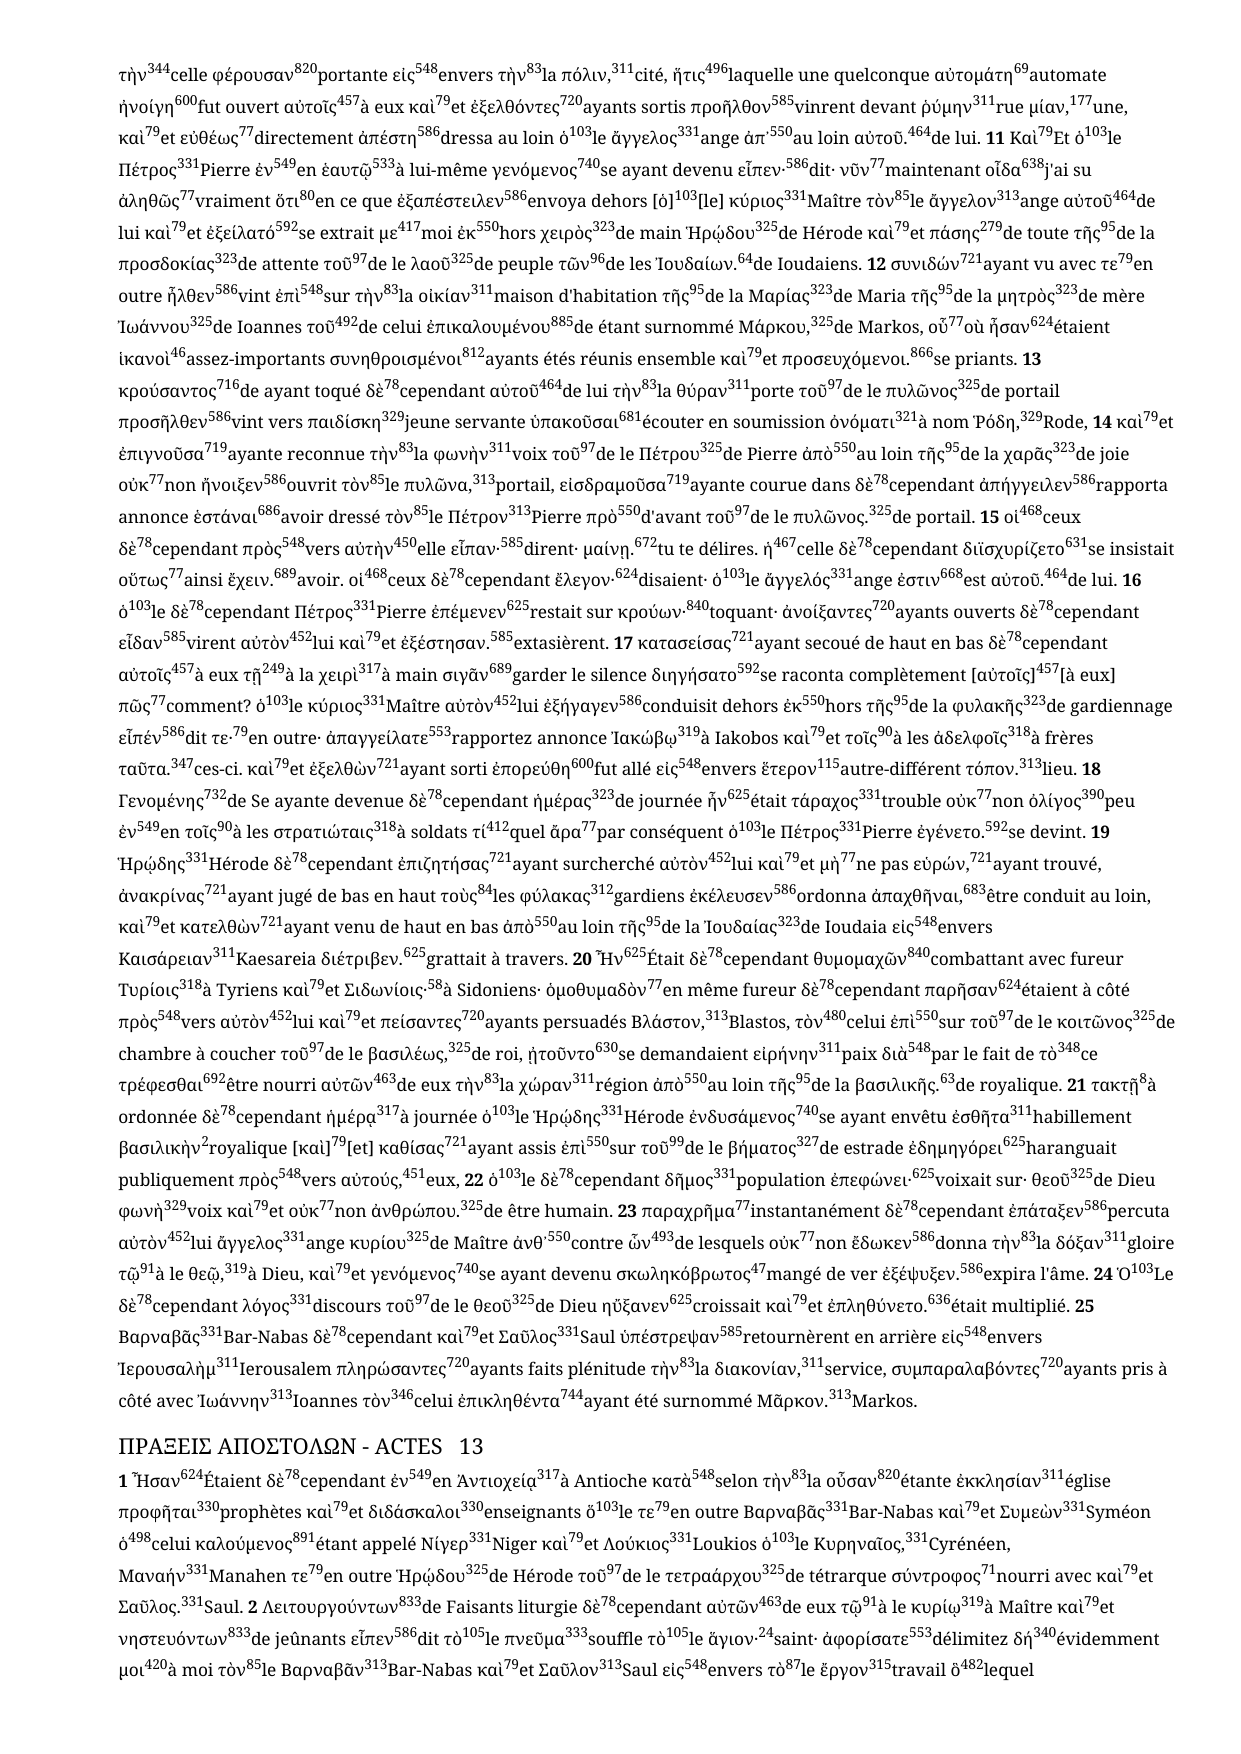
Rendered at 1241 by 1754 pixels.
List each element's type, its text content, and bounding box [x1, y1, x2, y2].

text 1 Κατ᾽548Selon ἐκεῖνον138celui-là δὲ78cependant τὸν85le καιρὸν313moment ἐπέβαλεν586surjeta Ἡρῴδης331Hérode ὁ103le βασιλεὺς331roi τὰς82les χεῖρας310mains κακῶσαί681faire du mal τινας372des quelconques τῶν357de ceux ἀπὸ550au loin τῆς95de la ἐκκλησίας.323de église. 2 ἀνεῖλεν586saisit de bas en haut δὲ78cependant Ἰάκωβον313Iakobos τὸν85le ἀδελφὸν313frère Ἰωάννου325de Ioannes μαχαίρῃ.317à machette. 3 Ἰδὼν721Ayant vu δὲ78cependant ὅτι80en ce que ἀρεστόν49agréable ἐστιν668est τοῖς90à les Ἰουδαίοις,58à Ioudaiens, προσέθετο592se apposa συλλαβεῖν681prendre ensemble καὶ77aussi Πέτρον,313Pierre, –935– ἦσαν624étaient δὲ78cependant [αἱ]100[les] ἡμέραι328journées τῶν98de les ἀζύμων66de sans levains –935– 4 ὃν480lequel καὶ77aussi πιάσας721ayant saisi ἔθετο592se posa εἰς548envers φυλακὴν311gardiennage παραδοὺς721ayant transmis τέσσαρσιν186à quatre τετραδίοις320à groupes de quatre στρατιωτῶν324de soldats φυλάσσειν689gardienner αὐτόν,452lui, βουλόμενος867se ayant dessein μετὰ548après τὸ87le πάσχα315pâque ἀναγαγεῖν681conduire de bas en haut αὐτὸν452lui τῷ91à le λαῷ.319à peuple. 5 ὁ103le μὲν79certes οὖν79donc Πέτρος331Pierre ἐτηρεῖτο636était gardé ἐν549en τῇ89à la φυλακῇ·317à gardiennage· προσευχὴ329prière δὲ78cependant ἦν625était ἐκτενῶς77extensivement γινομένη865se devenante ὑπὸ550sous τῆς95de la ἐκκλησίας323de église πρὸς548vers τὸν85le θεὸν313Dieu περὶ550autour αὐτοῦ.464de lui. 6 Ὅτε80Lorsque δὲ78cependant ἤμελλεν625imminait προαγαγεῖν681mener devant αὐτὸν452lui ὁ103le Ἡρῴδης,331Hérode, τῇ89à la νυκτὶ317à nuit ἐκείνῃ142à celle-là ἦν625était ὁ103le Πέτρος331Pierre κοιμώμενος891étant mis au coucher μεταξὺ552entre δύο190de deux στρατιωτῶν324de soldats δεδεμένος813ayant été lié ἁλύσεσιν316à chaînes δυσὶν182à deux φύλακές330gardiens τε79en outre πρὸ550d'avant τῆς95de la θύρας323de porte ἐτήρουν624gardaient τὴν83la φυλακήν.311gardiennage. 7 καὶ79et ἰδοὺ306voici ἄγγελος331ange κυρίου325de Maître ἐπέστη586présenta καὶ79et φῶς333lumière ἔλαμψεν586brilla ἐν549en τῷ93à le οἰκήματι·321à habitat· πατάξας721ayant percuté δὲ78cependant τὴν83la πλευρὰν311côté τοῦ97de le Πέτρου325de Pierre ἤγειρεν586éveilla αὐτὸν452lui λέγων·840disant· ἀνάστα554redresse ἐν549en τάχει.321à vitesse. καὶ79et ἐξέπεσαν585tombèrent dehors αὐτοῦ464de lui αἱ100les ἁλύσεις328chaînes ἐκ550hors τῶν254de les χειρῶν.322de mains. 8 εἶπεν586dit δὲ78cependant ὁ103le ἄγγελος331ange πρὸς548vers αὐτόν·452lui· ζῶσαι558te ceins καὶ79et ὑπόδησαι558te lie en dessous τὰ86les σανδάλιά314sandales σου.442de toi. ἐποίησεν586fit δὲ78cependant οὕτως.77ainsi. καὶ79et λέγει668dit αὐτῷ·458à lui· περιβαλοῦ558te entoure τὸ87le ἱμάτιόν315himation σου442de toi καὶ79et ἀκολούθει570suis μοι.420à moi. 9 καὶ79et ἐξελθὼν721ayant sorti ἠκολούθει625suivait καὶ79et οὐκ77non ᾔδει659avait su ὅτι80en ce que ἀληθές49vrai ἐστιν668est τὸ500ce γινόμενον869se devenant διὰ550par τοῦ97de le ἀγγέλου·325de ange· ἐδόκει625estimait δὲ78cependant ὅραμα315vision βλέπειν.689regarder. 10 διελθόντες720ayants passés à travers δὲ78cependant πρώτην201première φυλακὴν311gardiennage καὶ79et δευτέραν201deuxième ἦλθαν585vinrent ἐπὶ548sur τὴν83la πύλην311porche τὴν83la σιδηρᾶν2de fer τὴν344celle φέρουσαν820portante εἰς548envers τὴν83la πόλιν,311cité, ἥτις496laquelle une quelconque αὐτομάτη69automate ἠνοίγη600fut ouvert αὐτοῖς457à eux καὶ79et ἐξελθόντες720ayants sortis προῆλθον585vinrent devant ῥύμην311rue μίαν,177une, καὶ79et εὐθέως77directement ἀπέστη586dressa au loin ὁ103le ἄγγελος331ange ἀπ᾽550au loin αὐτοῦ.464de lui. 11 Καὶ79Et ὁ103le Πέτρος331Pierre ἐν549en ἑαυτῷ533à lui-même γενόμενος740se ayant devenu εἶπεν·586dit· νῦν77maintenant οἶδα638j'ai su ἀληθῶς77vraiment ὅτι80en ce que ἐξαπέστειλεν586envoya dehors [ὁ]103[le] κύριος331Maître τὸν85le ἄγγελον313ange αὐτοῦ464de lui καὶ79et ἐξείλατό592se extrait με417moi ἐκ550hors χειρὸς323de main Ἡρῴδου325de Hérode καὶ79et πάσης279de toute τῆς95de la προσδοκίας323de attente τοῦ97de le λαοῦ325de peuple τῶν96de les Ἰουδαίων.64de Ioudaiens. 12 συνιδών721ayant vu avec τε79en outre ἦλθεν586vint ἐπὶ548sur τὴν83la οἰκίαν311maison d'habitation τῆς95de la Μαρίας323de Maria τῆς95de la μητρὸς323de mère Ἰωάννου325de Ioannes τοῦ492de celui ἐπικαλουμένου885de étant surnommé Μάρκου,325de Markos, οὗ77où ἦσαν624étaient ἱκανοὶ46assez-importants συνηθροισμένοι812ayants étés réunis ensemble καὶ79et προσευχόμενοι.866se priants. 13 κρούσαντος716de ayant toqué δὲ78cependant αὐτοῦ464de lui τὴν83la θύραν311porte τοῦ97de le πυλῶνος325de portail προσῆλθεν586vint vers παιδίσκη329jeune servante ὑπακοῦσαι681écouter en soumission ὀνόματι321à nom Ῥόδη,329Rode, 14 καὶ79et ἐπιγνοῦσα719ayante reconnue τὴν83la φωνὴν311voix τοῦ97de le Πέτρου325de Pierre ἀπὸ550au loin τῆς95de la χαρᾶς323de joie οὐκ77non ἤνοιξεν586ouvrit τὸν85le πυλῶνα,313portail, εἰσδραμοῦσα719ayante courue dans δὲ78cependant ἀπήγγειλεν586rapporta annonce ἑστάναι686avoir dressé τὸν85le Πέτρον313Pierre πρὸ550d'avant τοῦ97de le πυλῶνος.325de portail. 15 οἱ468ceux δὲ78cependant πρὸς548vers αὐτὴν450elle εἶπαν·585dirent· μαίνῃ.672tu te délires. ἡ467celle δὲ78cependant διϊσχυρίζετο631se insistait οὕτως77ainsi ἔχειν.689avoir. οἱ468ceux δὲ78cependant ἔλεγον·624disaient· ὁ103le ἄγγελός331ange ἐστιν668est αὐτοῦ.464de lui. 16 ὁ103le δὲ78cependant Πέτρος331Pierre ἐπέμενεν625restait sur κρούων·840toquant· ἀνοίξαντες720ayants ouverts δὲ78cependant εἶδαν585virent αὐτὸν452lui καὶ79et ἐξέστησαν.585extasièrent. 17 κατασείσας721ayant secoué de haut en bas δὲ78cependant αὐτοῖς457à eux τῇ249à la χειρὶ317à main σιγᾶν689garder le silence διηγήσατο592se raconta complètement [αὐτοῖς]457[à eux] πῶς77comment? ὁ103le κύριος331Maître αὐτὸν452lui ἐξήγαγεν586conduisit dehors ἐκ550hors τῆς95de la φυλακῆς323de gardiennage εἶπέν586dit τε·79en outre· ἀπαγγείλατε553rapportez annonce Ἰακώβῳ319à Iakobos καὶ79et τοῖς90à les ἀδελφοῖς318à frères ταῦτα.347ces-ci. καὶ79et ἐξελθὼν721ayant sorti ἐπορεύθη600fut allé εἰς548envers ἕτερον115autre-différent τόπον.313lieu. 18 Γενομένης732de Se ayante devenue δὲ78cependant ἡμέρας323de journée ἦν625était τάραχος331trouble οὐκ77non ὀλίγος390peu ἐν549en τοῖς90à les στρατιώταις318à soldats τί412quel ἄρα77par conséquent ὁ103le Πέτρος331Pierre ἐγένετο.592se devint. 19 Ἡρῴδης331Hérode δὲ78cependant ἐπιζητήσας721ayant surcherché αὐτὸν452lui καὶ79et μὴ77ne pas εὑρών,721ayant trouvé, ἀνακρίνας721ayant jugé de bas en haut τοὺς84les φύλακας312gardiens ἐκέλευσεν586ordonna ἀπαχθῆναι,683être conduit au loin, καὶ79et κατελθὼν721ayant venu de haut en bas ἀπὸ550au loin τῆς95de la Ἰουδαίας323de Ioudaia εἰς548envers Καισάρειαν311Kaesareia διέτριβεν.625grattait à travers. 20 Ἦν625Était δὲ78cependant θυμομαχῶν840combattant avec fureur Τυρίοις318à Tyriens καὶ79et Σιδωνίοις·58à Sidoniens· ὁμοθυμαδὸν77en même fureur δὲ78cependant παρῆσαν624étaient à côté πρὸς548vers αὐτὸν452lui καὶ79et πείσαντες720ayants persuadés Βλάστον,313Blastos, τὸν480celui ἐπὶ550sur τοῦ97de le κοιτῶνος325de chambre à coucher τοῦ97de le βασιλέως,325de roi, ᾐτοῦντο630se demandaient εἰρήνην311paix διὰ548par le fait de τὸ348ce τρέφεσθαι692être nourri αὐτῶν463de eux τὴν83la χώραν311région ἀπὸ550au loin τῆς95de la βασιλικῆς.63de royalique. 21 τακτῇ8à ordonnée δὲ78cependant ἡμέρᾳ317à journée ὁ103le Ἡρῴδης331Hérode ἐνδυσάμενος740se ayant envêtu ἐσθῆτα311habillement βασιλικὴν2royalique [καὶ]79[et] καθίσας721ayant assis ἐπὶ550sur τοῦ99de le βήματος327de estrade ἐδημηγόρει625haranguait publiquement πρὸς548vers αὐτούς,451eux, 22 ὁ103le δὲ78cependant δῆμος331population ἐπεφώνει·625voixait sur· θεοῦ325de Dieu φωνὴ329voix καὶ79et οὐκ77non ἀνθρώπου.325de être humain. 23 παραχρῆμα77instantanément δὲ78cependant ἐπάταξεν586percuta αὐτὸν452lui ἄγγελος331ange κυρίου325de Maître ἀνθ᾽550contre ὧν493de lesquels οὐκ77non ἔδωκεν586donna τὴν83la δόξαν311gloire τῷ91à le θεῷ,319à Dieu, καὶ79et γενόμενος740se ayant devenu σκωληκόβρωτος47mangé de ver ἐξέψυξεν.586expira l'âme. 24 Ὁ103Le δὲ78cependant λόγος331discours τοῦ97de le θεοῦ325de Dieu ηὔξανεν625croissait καὶ79et ἐπληθύνετο.636était multiplié. 25 Βαρναβᾶς331Bar-Nabas δὲ78cependant καὶ79et Σαῦλος331Saul ὑπέστρεψαν585retournèrent en arrière εἰς548envers Ἰερουσαλὴμ311Ierousalem πληρώσαντες720ayants faits plénitude τὴν83la διακονίαν,311service, συμπαραλαβόντες720ayants pris à côté avec Ἰωάννην313Ioannes τὸν346celui ἐπικληθέντα744ayant été surnommé Μᾶρκον.313Markos. [118, 59, 1181, 1412]
text ΠΡΑΞΕΙΣ ΑΠΟΣΤΟΛΩΝ - ACTES 13 [118, 1431, 1181, 1461]
